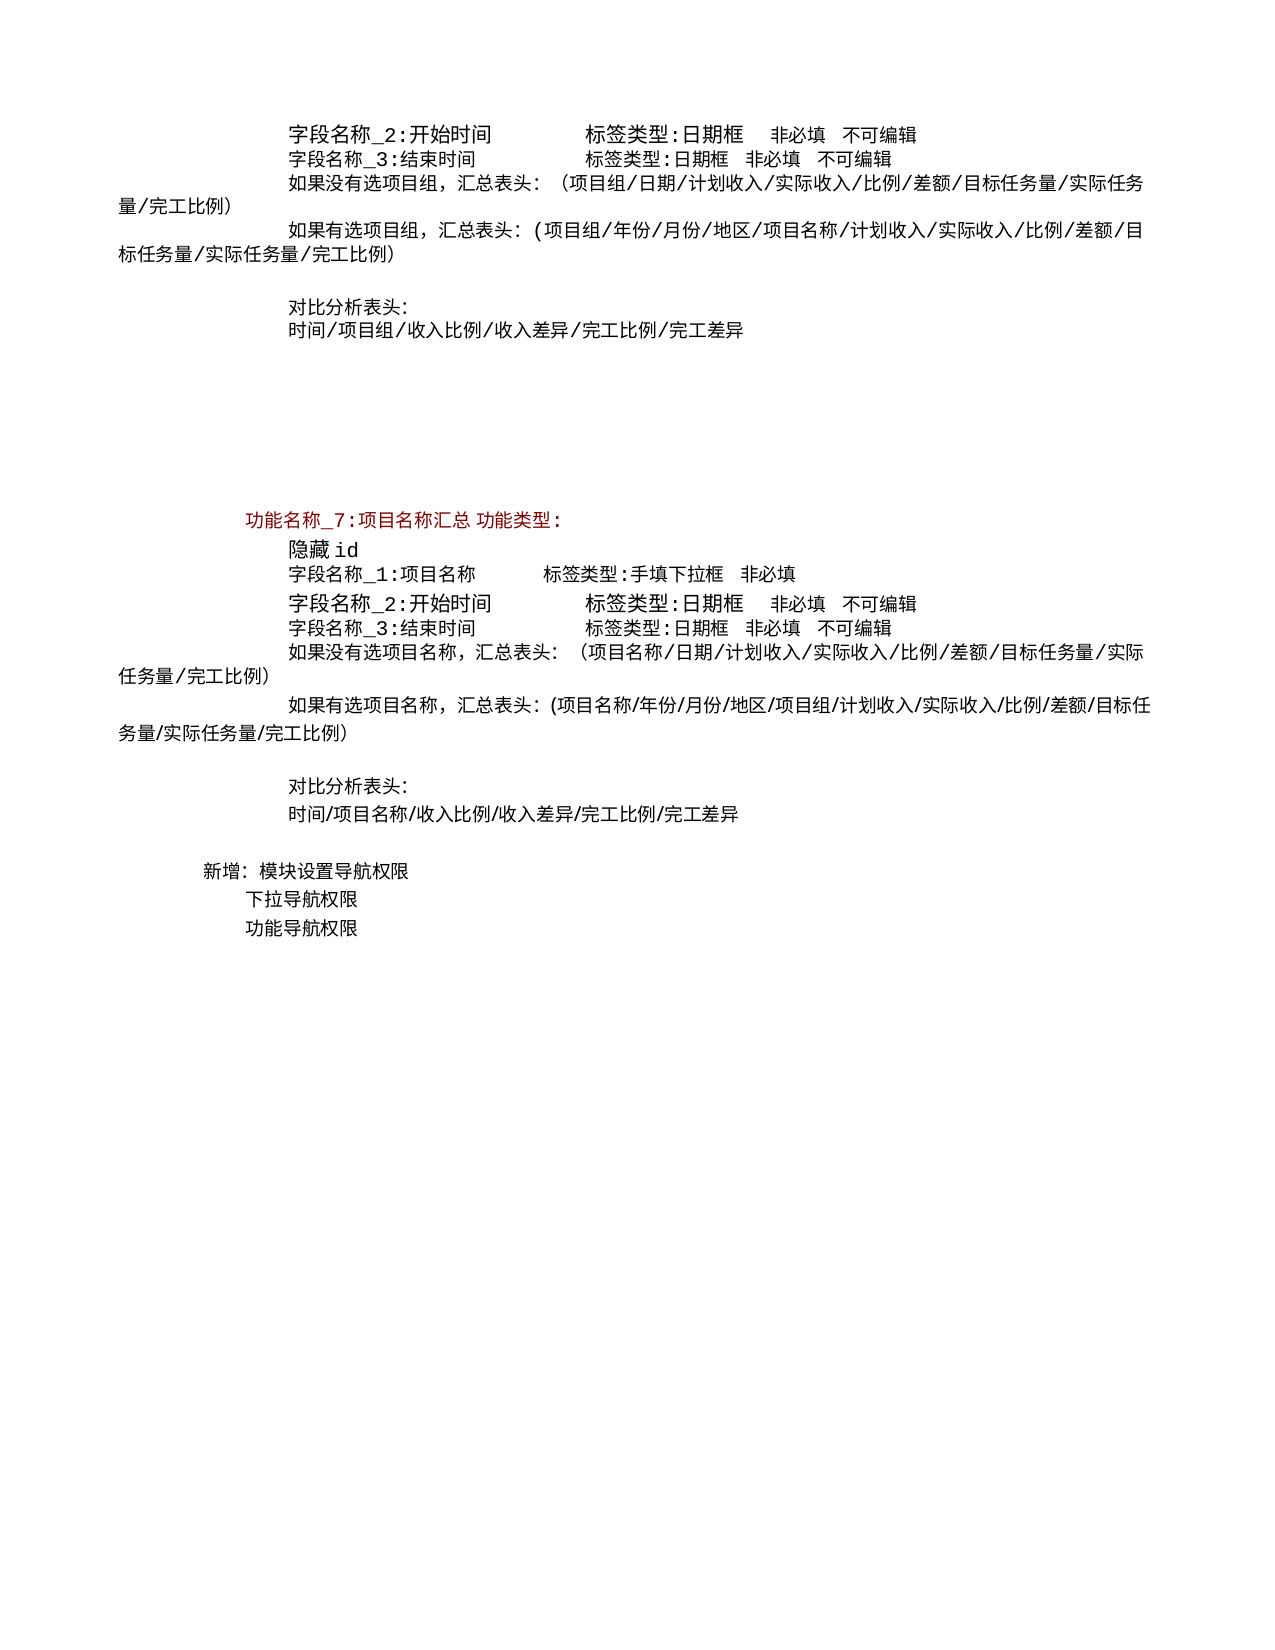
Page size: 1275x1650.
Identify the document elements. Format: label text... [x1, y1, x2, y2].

text 如果没有选项目组，汇总表头：（项目组/日期/计划收入/实际收入/比例/差额/目标任务量/实际任务量/完工比例） [118, 172, 1157, 220]
text 字段名称_3:结束时间 标签类型:日期框 非必填 不可编辑 [118, 618, 1157, 642]
text 如果有选项目名称，汇总表头：(项目名称/年份/月份/地区/项目组/计划收入/实际收入/比例/差额/目标任务量/实际任务量/完工比例） [118, 690, 1157, 747]
text 对比分析表头： [118, 770, 1157, 799]
text 对比分析表头： [118, 291, 1157, 320]
text 如果有选项目组，汇总表头：(项目组/年份/月份/地区/项目名称/计划收入/实际收入/比例/差额/目标任务量/实际任务量/完工比例） [118, 220, 1157, 268]
text 功能导航权限 [118, 913, 1157, 941]
text 隐藏id [118, 533, 1157, 564]
text 字段名称_2:开始时间 标签类型:日期框 非必填 不可编辑 [118, 588, 1157, 618]
text 字段名称_2:开始时间 标签类型:日期框 非必填 不可编辑 [118, 118, 1157, 148]
text 新增：模块设置导航权限 [118, 856, 1157, 884]
text 如果没有选项目名称，汇总表头：（项目名称/日期/计划收入/实际收入/比例/差额/目标任务量/实际任务量/完工比例） [118, 642, 1157, 690]
text 时间/项目名称/收入比例/收入差异/完工比例/完工差异 [118, 799, 1157, 827]
text 时间/项目组/收入比例/收入差异/完工比例/完工差异 [118, 320, 1157, 344]
text 下拉导航权限 [118, 884, 1157, 913]
text 字段名称_3:结束时间 标签类型:日期框 非必填 不可编辑 [118, 148, 1157, 172]
text 功能名称_7:项目名称汇总 功能类型: [118, 509, 1157, 533]
text 字段名称_1:项目名称 标签类型:手填下拉框 非必填 [118, 564, 1157, 588]
